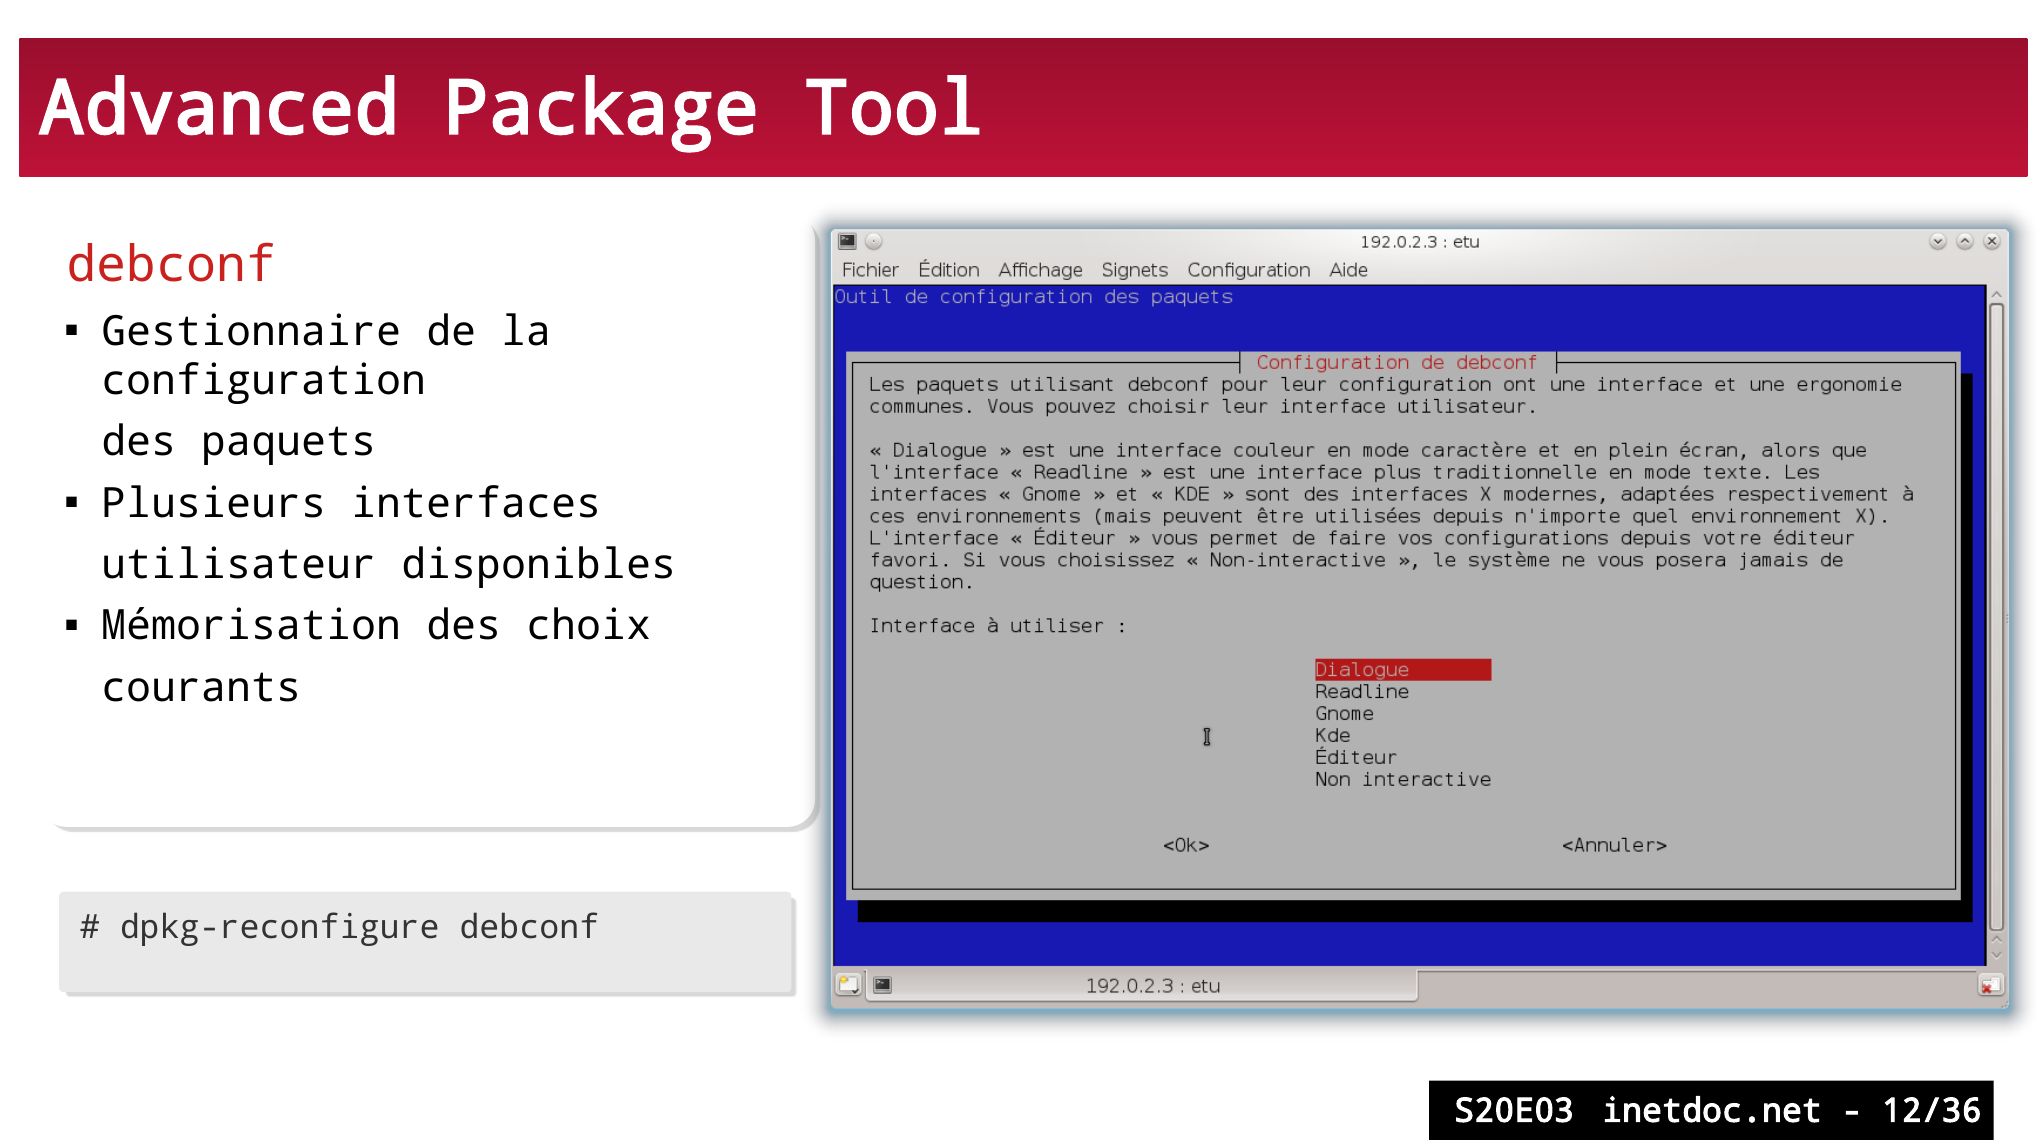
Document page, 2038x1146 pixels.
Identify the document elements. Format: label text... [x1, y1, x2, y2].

text_box Advanced Package Tool [19, 38, 2028, 177]
text_box debconf Gestionnaire de la configuration des paquets Plusieurs interfaces utilisateur disponibles Mémorisation des choix courants [38, 212, 784, 827]
text_box S20E03 inetdoc.net - <numéro>/36 [1429, 1080, 1994, 1140]
text_box # dpkg-reconfigure debconf [59, 891, 792, 993]
picture [784, 183, 2038, 1055]
